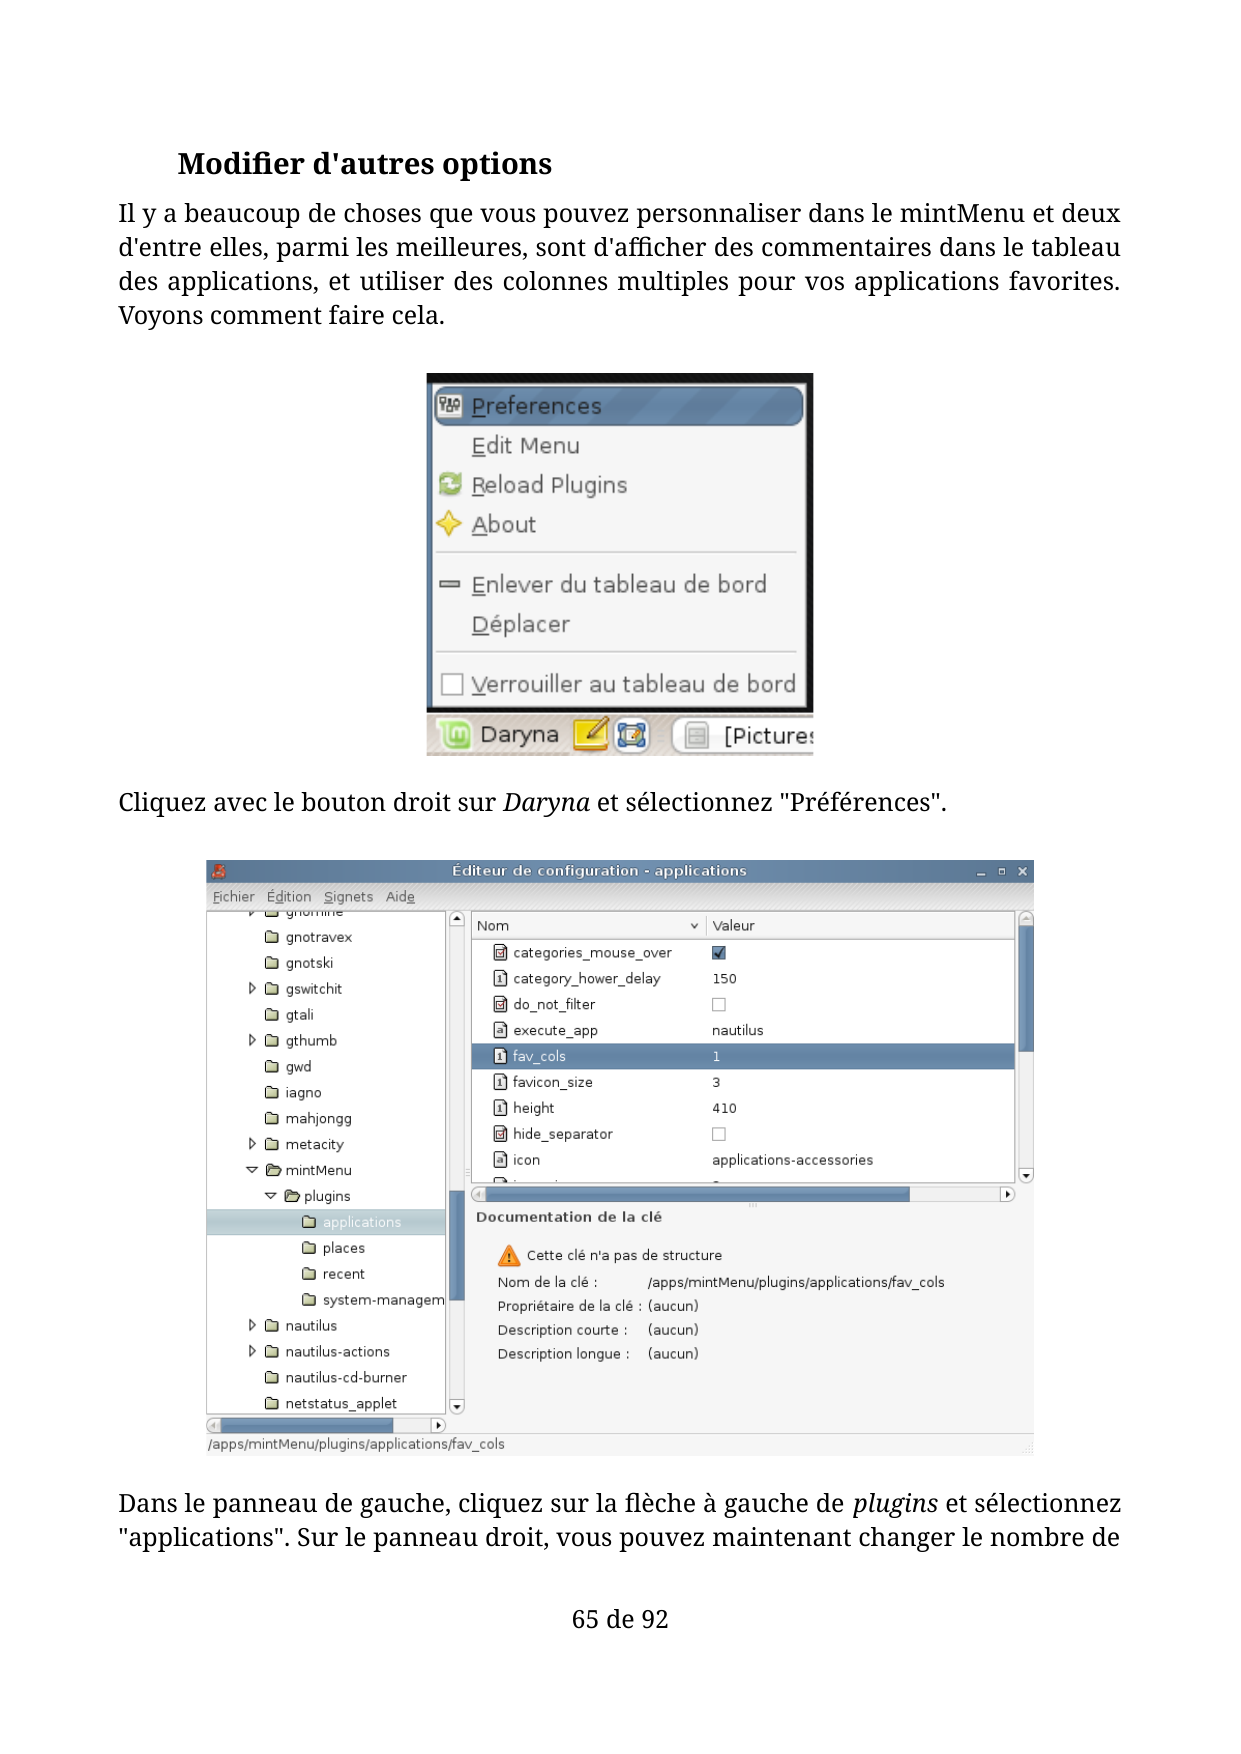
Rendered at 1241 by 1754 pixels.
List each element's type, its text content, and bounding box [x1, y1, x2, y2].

picture [206, 860, 1034, 1456]
text Il y a beaucoup de choses que vous pouvez personnaliser dans le mintMenu et deux d'entre elles, parmi les meilleures, sont d'afficher des commentaires dans le tableau des applications, et utiliser des colonnes multiples pour vos applications favorites. Voyons comment faire cela. [118, 195, 1122, 332]
subtitle Modifier d'autres options [177, 143, 1122, 183]
text Dans le panneau de gauche, cliquez sur la flèche à gauche de plugins et sélectionnez "applications". Sur le panneau droit, vous pouvez maintenant changer le nombre de [118, 831, 1122, 1553]
picture [426, 373, 814, 756]
text Cliquez avec le bouton droit sur Daryna et sélectionnez "Préférences". [118, 344, 1122, 819]
